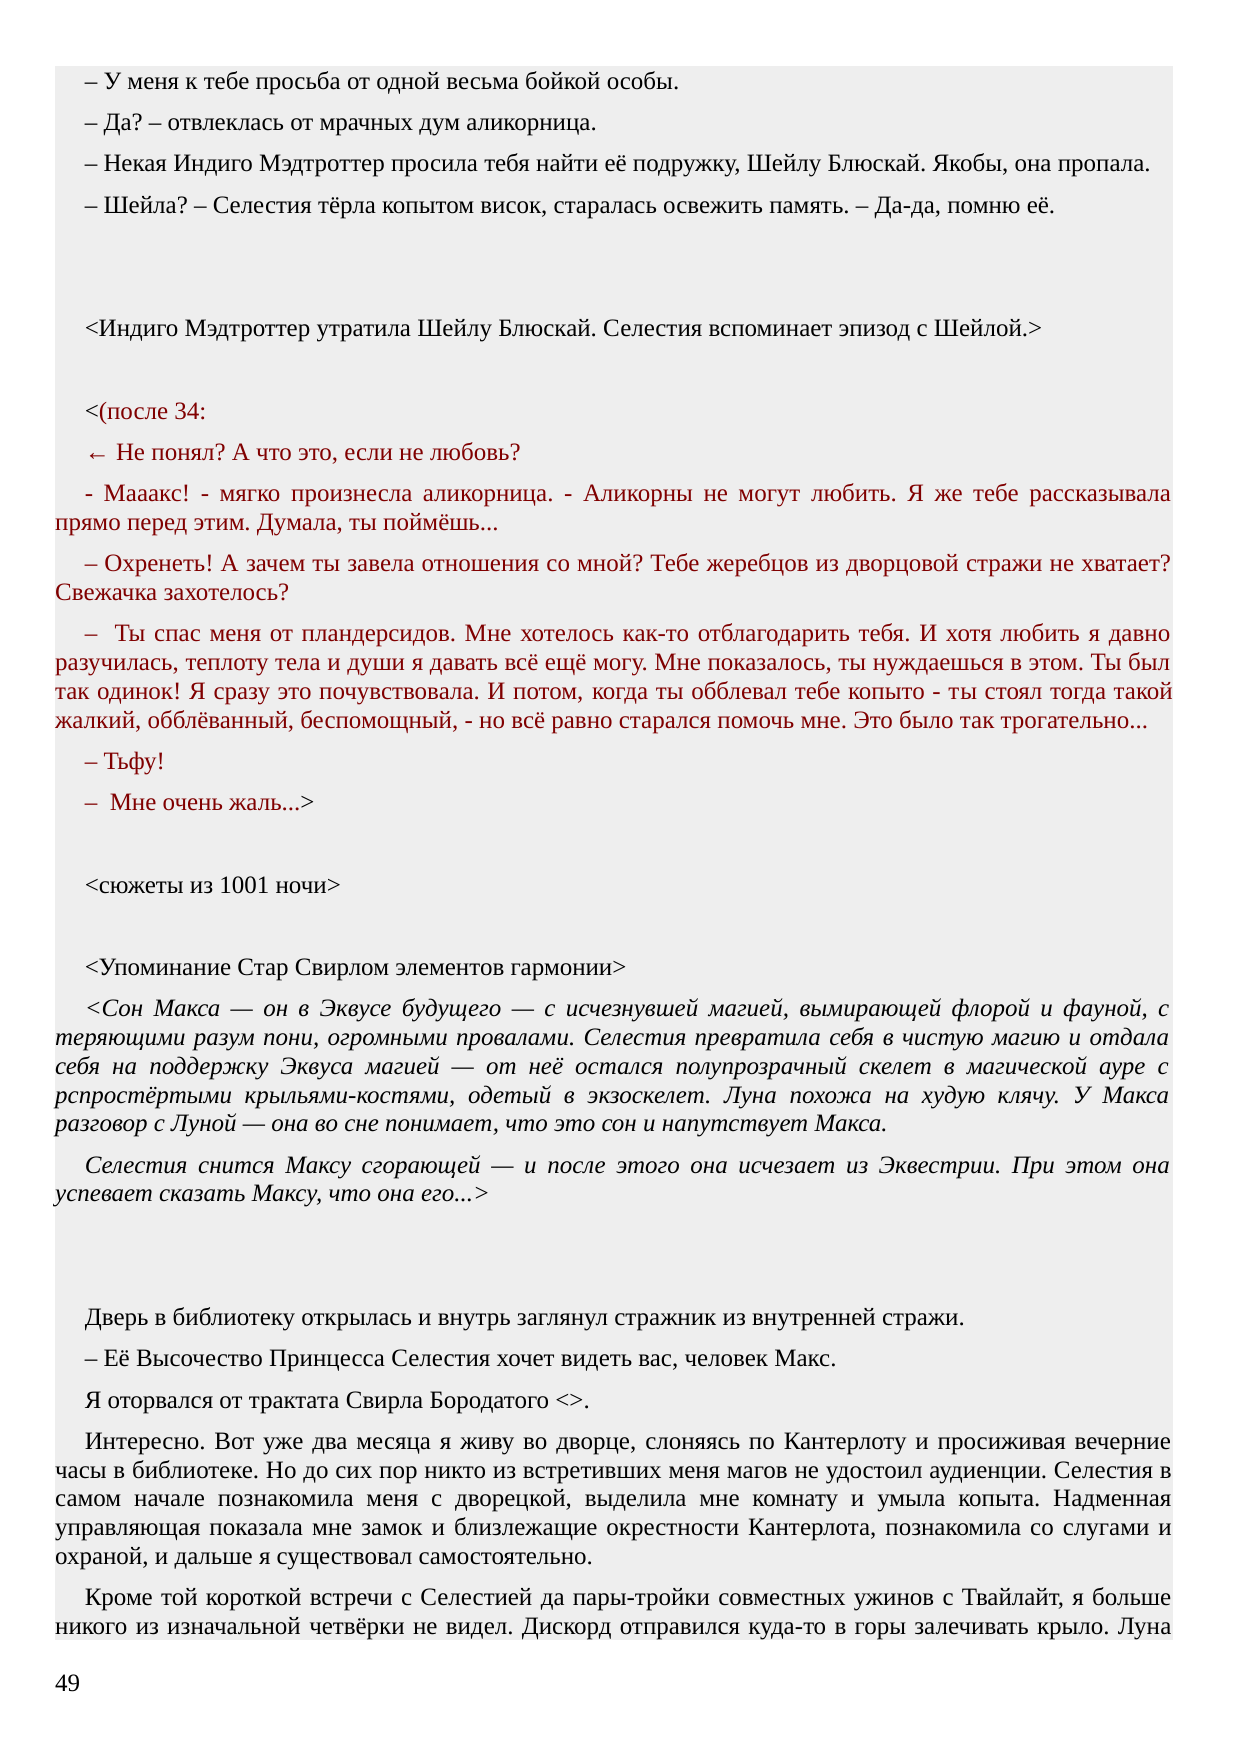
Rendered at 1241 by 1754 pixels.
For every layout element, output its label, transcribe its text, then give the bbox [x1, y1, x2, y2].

text – Некая Индиго Мэдтроттер просила тебя найти её подружку, Шейлу Блюскай. Якобы, она пропала. [55, 148, 1173, 177]
text Селестия снится Максу сгорающей — и после этого она исчезает из Эквестрии. При этом она успевает сказать Максу, что она его...> [55, 1150, 1173, 1207]
text – Шейла? – Селестия тёрла копытом висок, старалась освежить память. – Да-да, помню её. [55, 190, 1173, 218]
text – У меня к тебе просьба от одной весьма бойкой особы. [55, 66, 1173, 95]
text – Ты спас меня от пландерсидов. Мне хотелось как-то отблагодарить тебя. И хотя любить я давно разучилась, теплоту тела и души я давать всё ещё могу. Мне показалось, ты нуждаешься в этом. Ты был так одинок! Я сразу это почувствовала. И потом, когда ты обблевал тебе копыто - ты стоял тогда такой жалкий, обблёванный, беспомощный, - но всё равно старался помочь мне. Это было так трогательно... [55, 618, 1173, 733]
text Интересно. Вот уже два месяца я живу во дворце, слоняясь по Кантерлоту и просиживая вечерние часы в библиотеке. Но до сих пор никто из встретивших меня магов не удостоил аудиенции. Селестия в самом начале познакомила меня с дворецкой, выделила мне комнату и умыла копыта. Надменная управляющая показала мне замок и близлежащие окрестности Кантерлота, познакомила со слугами и охраной, и дальше я существовал самостоятельно. [55, 1426, 1173, 1570]
text – Охренеть! А зачем ты завела отношения со мной? Тебе жеребцов из дворцовой стражи не хватает? Свежачка захотелось? [55, 548, 1173, 606]
text – Да? – отвлеклась от мрачных дум аликорница. [55, 107, 1173, 136]
text Кроме той короткой встречи с Селестией да пары-тройки совместных ужинов с Твайлайт, я больше никого из изначальной четвёрки не видел. Дискорд отправился куда-то в горы залечивать крыло. Луна [55, 1582, 1173, 1640]
text <(после 34: [55, 396, 1173, 425]
text Дверь в библиотеку открылась и внутрь заглянул стражник из внутренней стражи. [55, 1302, 1173, 1331]
text – Тьфу! [55, 746, 1173, 775]
text - Мааакс! - мягко произнесла аликорница. - Аликорны не могут любить. Я же тебе рассказывала прямо перед этим. Думала, ты поймёшь... [55, 478, 1173, 536]
text <сюжеты из 1001 ночи> [55, 870, 1173, 898]
text ← Не понял? А что это, если не любовь? [55, 437, 1173, 466]
text – Мне очень жаль...> [55, 787, 1173, 816]
text – Её Высочество Принцесса Селестия хочет видеть вас, человек Макс. [55, 1343, 1173, 1372]
text <Индиго Мэдтроттер утратила Шейлу Блюскай. Селестия вспоминает эпизод с Шейлой.> [55, 313, 1173, 342]
text Я оторвался от трактата Свирла Бородатого <>. [55, 1385, 1173, 1413]
text <Упоминание Стар Свирлом элементов гармонии> [55, 952, 1173, 981]
text <Сон Макса — он в Эквусе будущего — с исчезнувшей магией, вымирающей флорой и фауной, с теряющими разум пони, огромными провалами. Селестия превратила себя в чистую магию и отдала себя на поддержку Эквуса магией — от неё остался полупрозрачный скелет в магической ауре с рспростёртыми крыльями-костями, одетый в экзоскелет. Луна похожа на худую клячу. У Макса разговор с Луной — она во сне понимает, что это сон и напутствует Макса. [55, 993, 1173, 1137]
